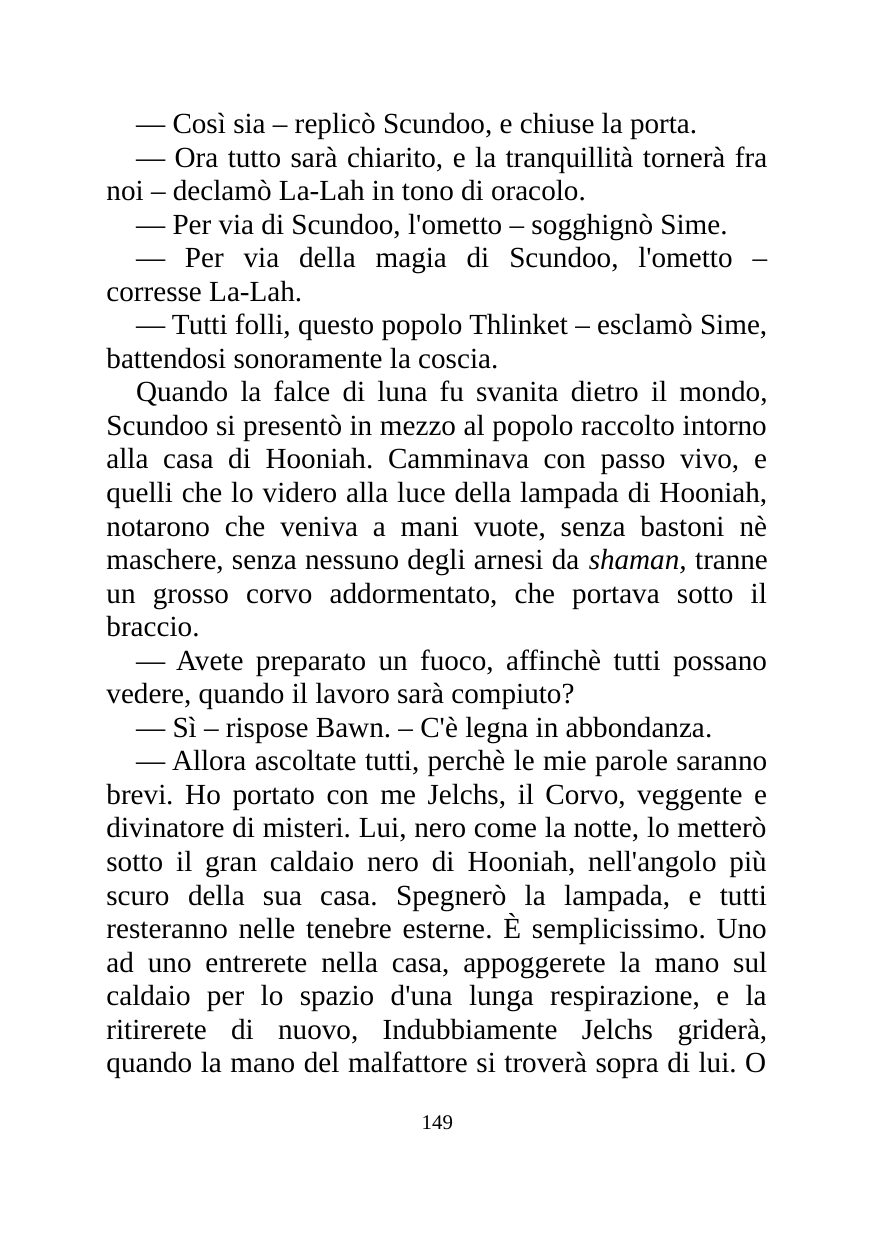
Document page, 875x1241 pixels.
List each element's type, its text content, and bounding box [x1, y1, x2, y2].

text — Per via di Scundoo, l'ometto – sogghignò Sime. [106, 207, 768, 240]
text — Così sia – replicò Scundoo, e chiuse la porta. [106, 106, 768, 140]
text — Allora ascoltate tutti, perchè le mie parole saranno brevi. Ho portato con me Jelchs, il Corvo, veggente e divinatore di misteri. Lui, nero come la notte, lo metterò sotto il gran caldaio nero di Hooniah, nell'angolo più scuro della sua casa. Spegnerò la lampada, e tutti resteranno nelle tenebre esterne. È semplicissimo. Uno ad uno entrerete nella casa, appoggerete la mano sul caldaio per lo spazio d'una lunga respirazione, e la ritirerete di nuovo, Indubbiamente Jelchs griderà, quando la mano del malfattore si troverà sopra di lui. O [106, 743, 768, 1079]
text — Tutti folli, questo popolo Thlinket – esclamò Sime, battendosi sonoramente la coscia. [106, 307, 768, 374]
text — Ora tutto sarà chiarito, e la tranquillità tornerà fra noi – declamò La-Lah in tono di oracolo. [106, 140, 768, 207]
text — Avete preparato un fuoco, affinchè tutti possano vedere, quando il lavoro sarà compiuto? [106, 643, 768, 710]
text — Per via della magia di Scundoo, l'ometto – corresse La-Lah. [106, 240, 768, 307]
text Quando la falce di luna fu svanita dietro il mondo, Scundoo si presentò in mezzo al popolo raccolto intorno alla casa di Hooniah. Camminava con passo vivo, e quelli che lo videro alla luce della lampada di Hooniah, notarono che veniva a mani vuote, senza bastoni nè maschere, senza nessuno degli arnesi da shaman, tranne un grosso corvo addormentato, che portava sotto il braccio. [106, 374, 768, 643]
text — Sì – rispose Bawn. – C'è legna in abbondanza. [106, 710, 768, 743]
